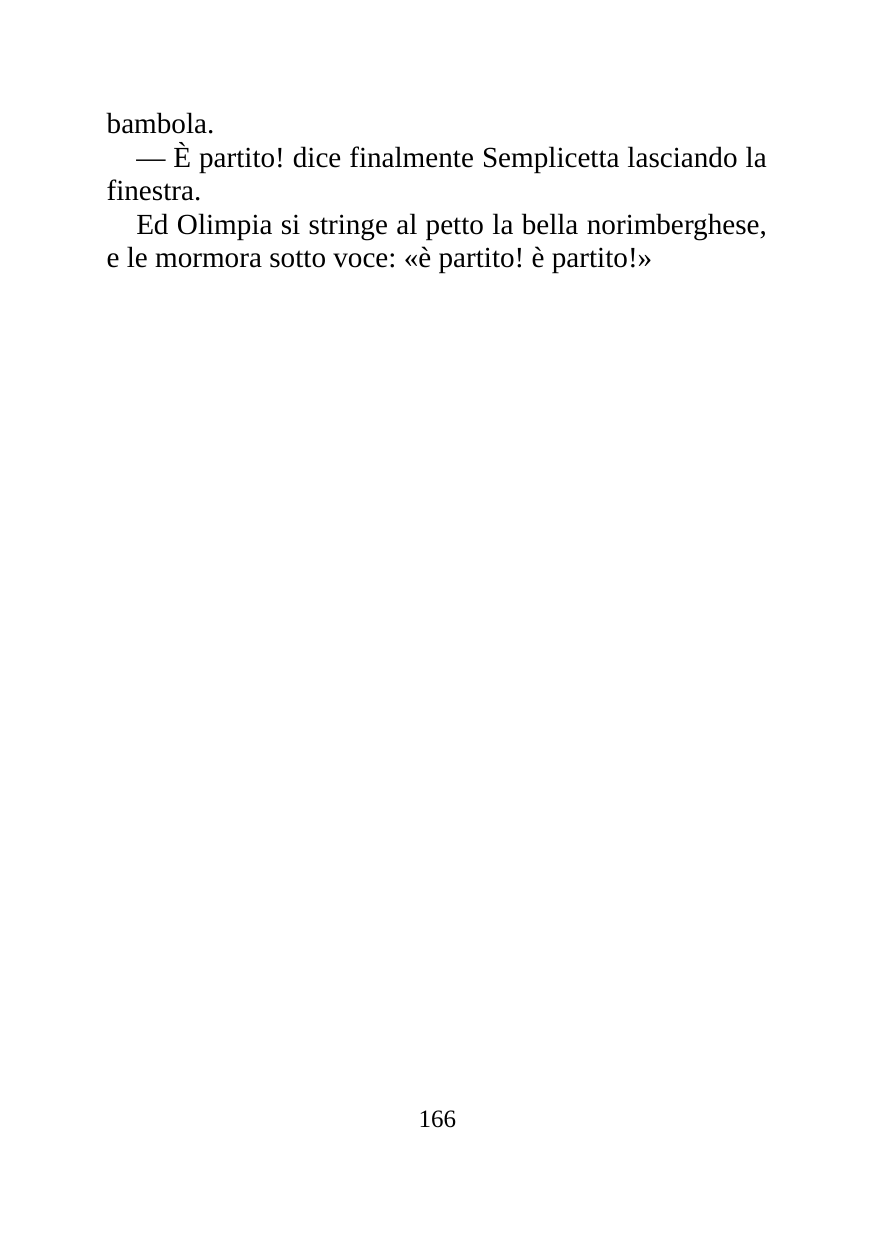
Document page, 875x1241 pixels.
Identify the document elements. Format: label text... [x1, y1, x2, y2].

text Ed Olimpia si stringe al petto la bella norimberghese, e le mormora sotto voce: «è partito! è partito!» [106, 207, 768, 274]
text — È partito! dice finalmente Semplicetta lasciando la finestra. [106, 140, 768, 207]
text bambola. [106, 106, 768, 140]
